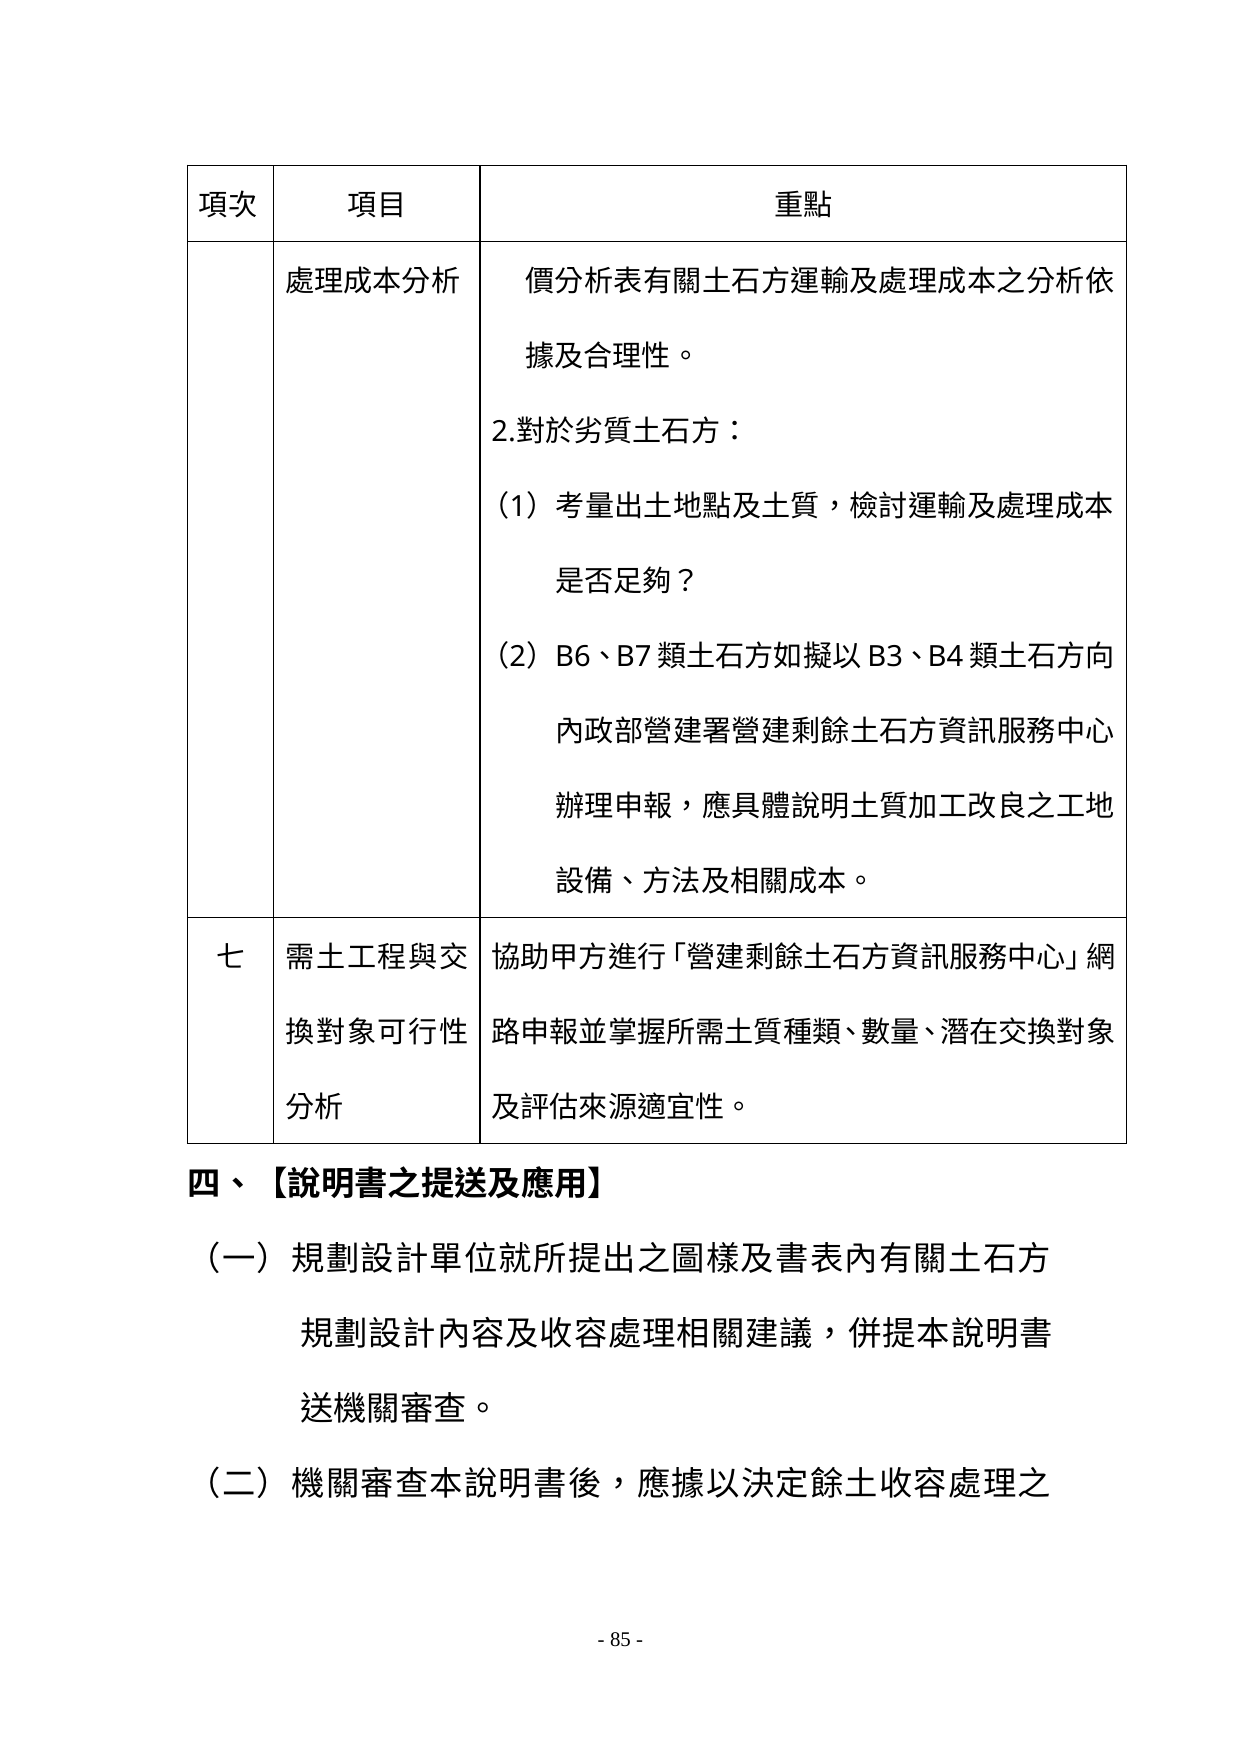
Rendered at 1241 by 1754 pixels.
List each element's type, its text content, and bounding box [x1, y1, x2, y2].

table_cell 需土工程與交換對象可行性分析 [274, 918, 479, 1143]
table_cell [188, 242, 273, 917]
table_cell 七 [188, 918, 273, 1143]
text 四、【說明書之提送及應用】 [187, 1144, 1053, 1219]
table_header 項次 [188, 166, 273, 241]
text （一）規劃設計單位就所提出之圖樣及書表內有關土石方規劃設計內容及收容處理相關建議，併提本說明書送機關審查。 [187, 1219, 1053, 1444]
text （二）機關審查本說明書後，應據以決定餘土收容處理之 [187, 1444, 1053, 1519]
table_cell 處理成本分析 [274, 242, 479, 917]
table_header 項目 [274, 166, 479, 241]
table_cell 價分析表有關土石方運輸及處理成本之分析依據及合理性。 2.對於劣質土石方： （1）考量出土地點及土質，檢討運輸及處理成本是否足夠？ （2）B6、B7類土石方如擬以B3、B4類土石方向內政部營建署營建剩餘土石方資訊服務中心辦理申報，應具體說明土質加工改良之工地設備、方法及相關成本。 [481, 242, 1126, 917]
table_cell 協助甲方進行「營建剩餘土石方資訊服務中心」網路申報並掌握所需土質種類、數量、潛在交換對象及評估來源適宜性。 [481, 918, 1126, 1143]
table_header 重點 [481, 166, 1126, 241]
